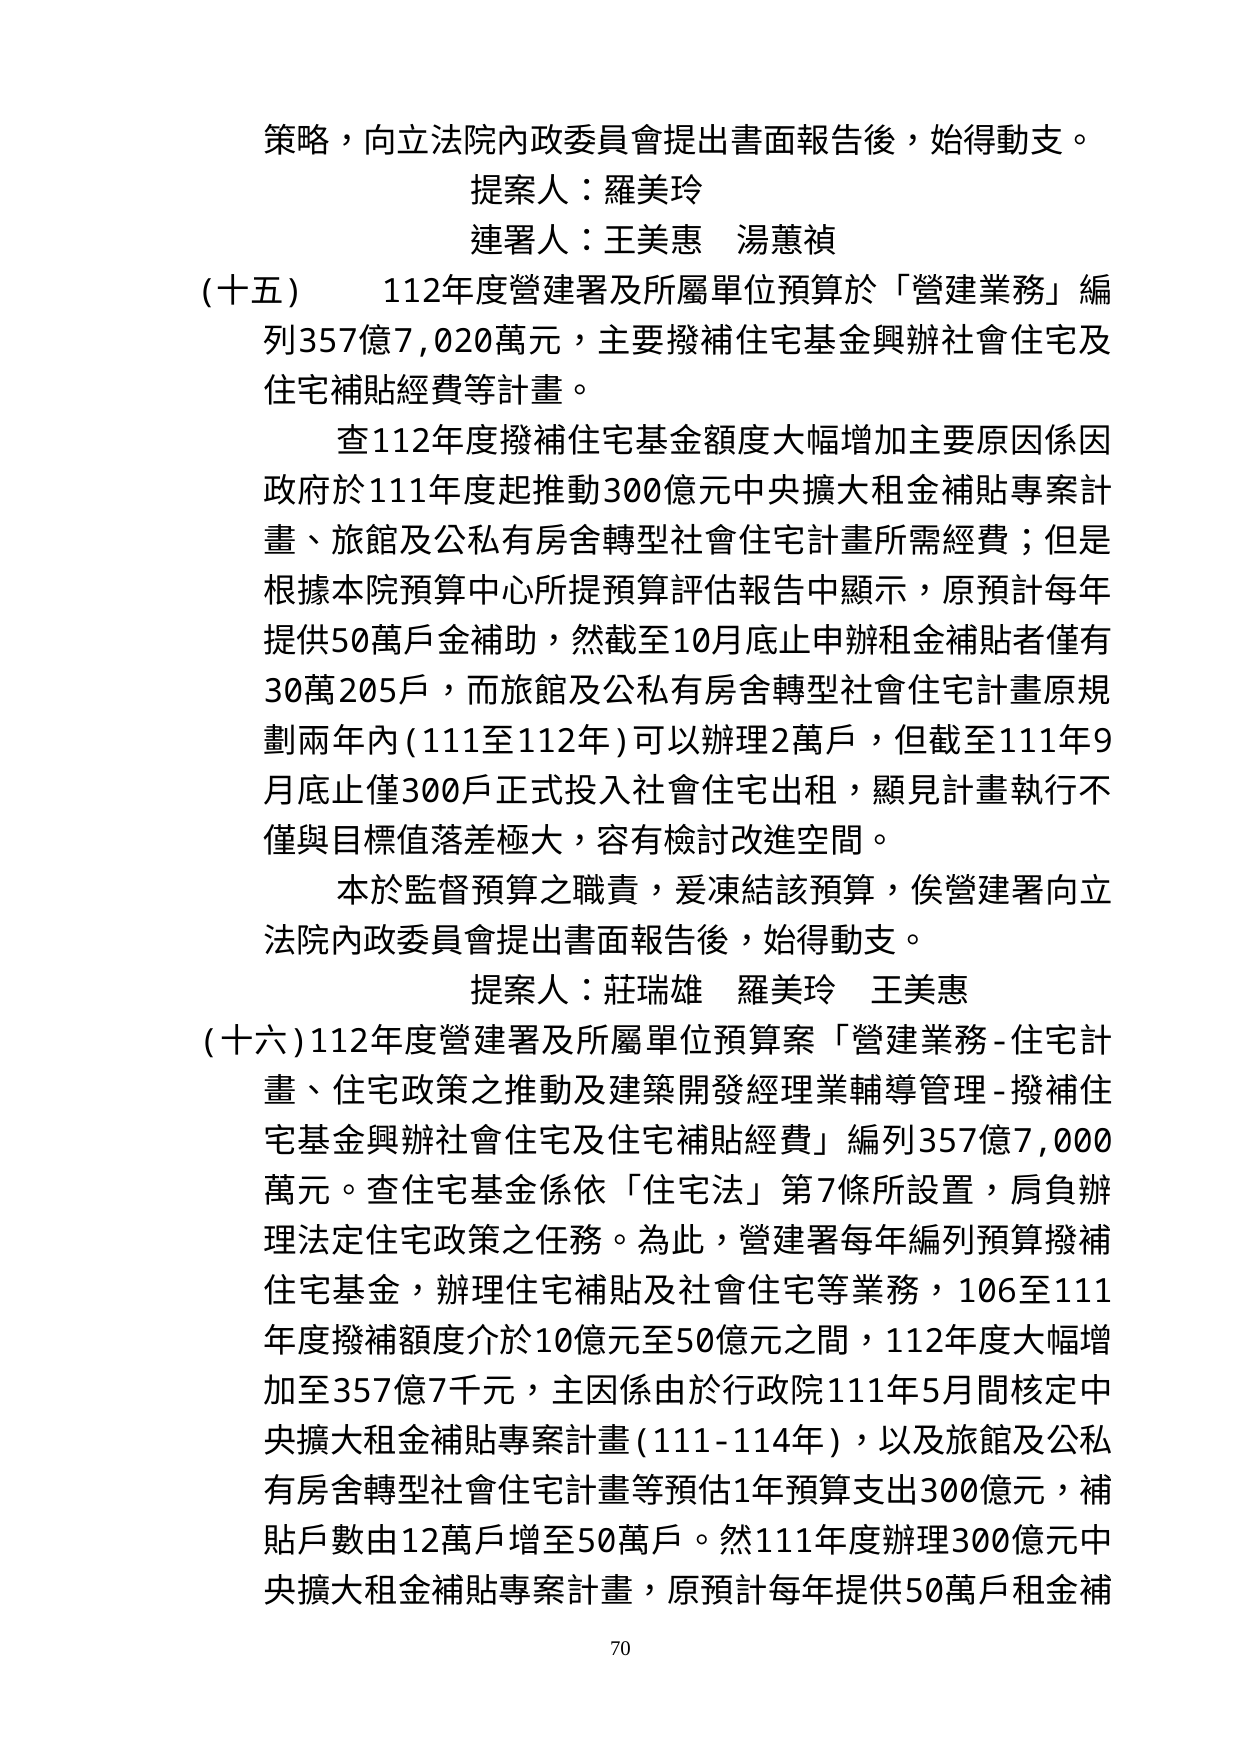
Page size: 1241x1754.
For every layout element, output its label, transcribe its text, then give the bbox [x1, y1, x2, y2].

text (十六)112年度營建署及所屬單位預算案「營建業務-住宅計畫、住宅政策之推動及建築開發經理業輔導管理-撥補住宅基金興辦社會住宅及住宅補貼經費」編列357億7,000萬元。查住宅基金係依「住宅法」第7條所設置，肩負辦理法定住宅政策之任務。為此，營建署每年編列預算撥補住宅基金，辦理住宅補貼及社會住宅等業務，106至111年度撥補額度介於10億元至50億元之間，112年度大幅增加至357億7千元，主因係由於行政院111年5月間核定中央擴大租金補貼專案計畫(111-114年)，以及旅館及公私有房舍轉型社會住宅計畫等預估1年預算支出300億元，補貼戶數由12萬戶增至50萬戶。然111年度辦理300億元中央擴大租金補貼專案計畫，原預計每年提供50萬戶租金補 [130, 1012, 1113, 1612]
text (十五) 112年度營建署及所屬單位預算於「營建業務」編列357億7,020萬元，主要撥補住宅基金興辦社會住宅及住宅補貼經費等計畫。 [130, 262, 1113, 412]
text 查112年度撥補住宅基金額度大幅增加主要原因係因政府於111年度起推動300億元中央擴大租金補貼專案計畫、旅館及公私有房舍轉型社會住宅計畫所需經費；但是根據本院預算中心所提預算評估報告中顯示，原預計每年提供50萬戶金補助，然截至10月底止申辦租金補貼者僅有30萬205戶，而旅館及公私有房舍轉型社會住宅計畫原規劃兩年內(111至112年)可以辦理2萬戶，但截至111年9月底止僅300戶正式投入社會住宅出租，顯見計畫執行不僅與目標值落差極大，容有檢討改進空間。 [263, 412, 1113, 862]
text 連署人：王美惠 湯蕙禎 [263, 212, 1113, 262]
text 提案人：莊瑞雄 羅美玲 王美惠 [263, 962, 1113, 1012]
text 本於監督預算之職責，爰凍結該預算，俟營建署向立法院內政委員會提出書面報告後，始得動支。 [263, 862, 1113, 962]
text 提案人：羅美玲 [263, 162, 1113, 212]
text 策略，向立法院內政委員會提出書面報告後，始得動支。 [263, 112, 1113, 162]
